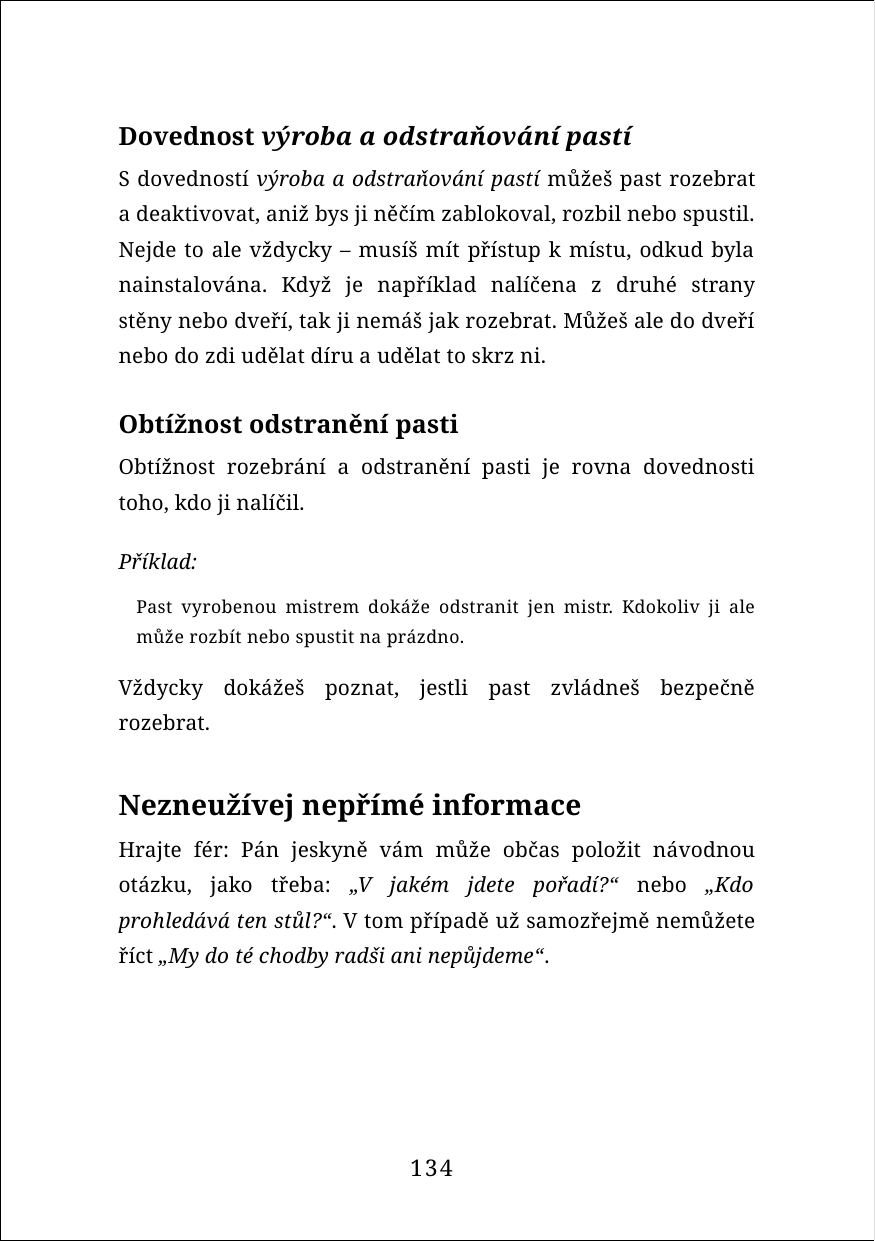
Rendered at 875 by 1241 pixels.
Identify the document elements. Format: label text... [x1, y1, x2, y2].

text Past vyrobenou mistrem dokáže odstranit jen mistr. Kdokoliv ji ale může rozbít nebo spustit na prázdno. [136, 594, 756, 649]
subtitle Obtížnost odstranění pasti [118, 407, 756, 441]
text Obtížnost rozebrání a odstranění pasti je rovna dovednosti toho, kdo ji nalíčil. [118, 452, 756, 516]
text Příklad: [118, 547, 756, 576]
subtitle Nezneužívej nepřímé informace [118, 785, 756, 823]
text Hrajte fér: Pán jeskyně vám může občas položit návodnou otázku, jako třeba: „V jakém jdete pořadí?“ nebo „Kdo prohledává ten stůl?“. V tom případě už samozřejmě nemůžete říct „My do té chodby radši ani nepůjdeme“. [118, 835, 756, 970]
subtitle Dovednost výroba a odstraňování pastí [118, 118, 756, 152]
text S dovedností výroba a odstraňování pastí můžeš past rozebrat a deaktivovat, aniž bys ji něčím zablokoval, rozbil nebo spustil. Nejde to ale vždycky – musíš mít přístup k místu, odkud byla nainstalována. Když je například nalíčena z druhé strany stěny nebo dveří, tak ji nemáš jak rozebrat. Můžeš ale do dveří nebo do zdi udělat díru a udělat to skrz ni. [118, 164, 756, 370]
text Vždycky dokážeš poznat, jestli past zvládneš bezpečně rozebrat. [118, 673, 756, 737]
